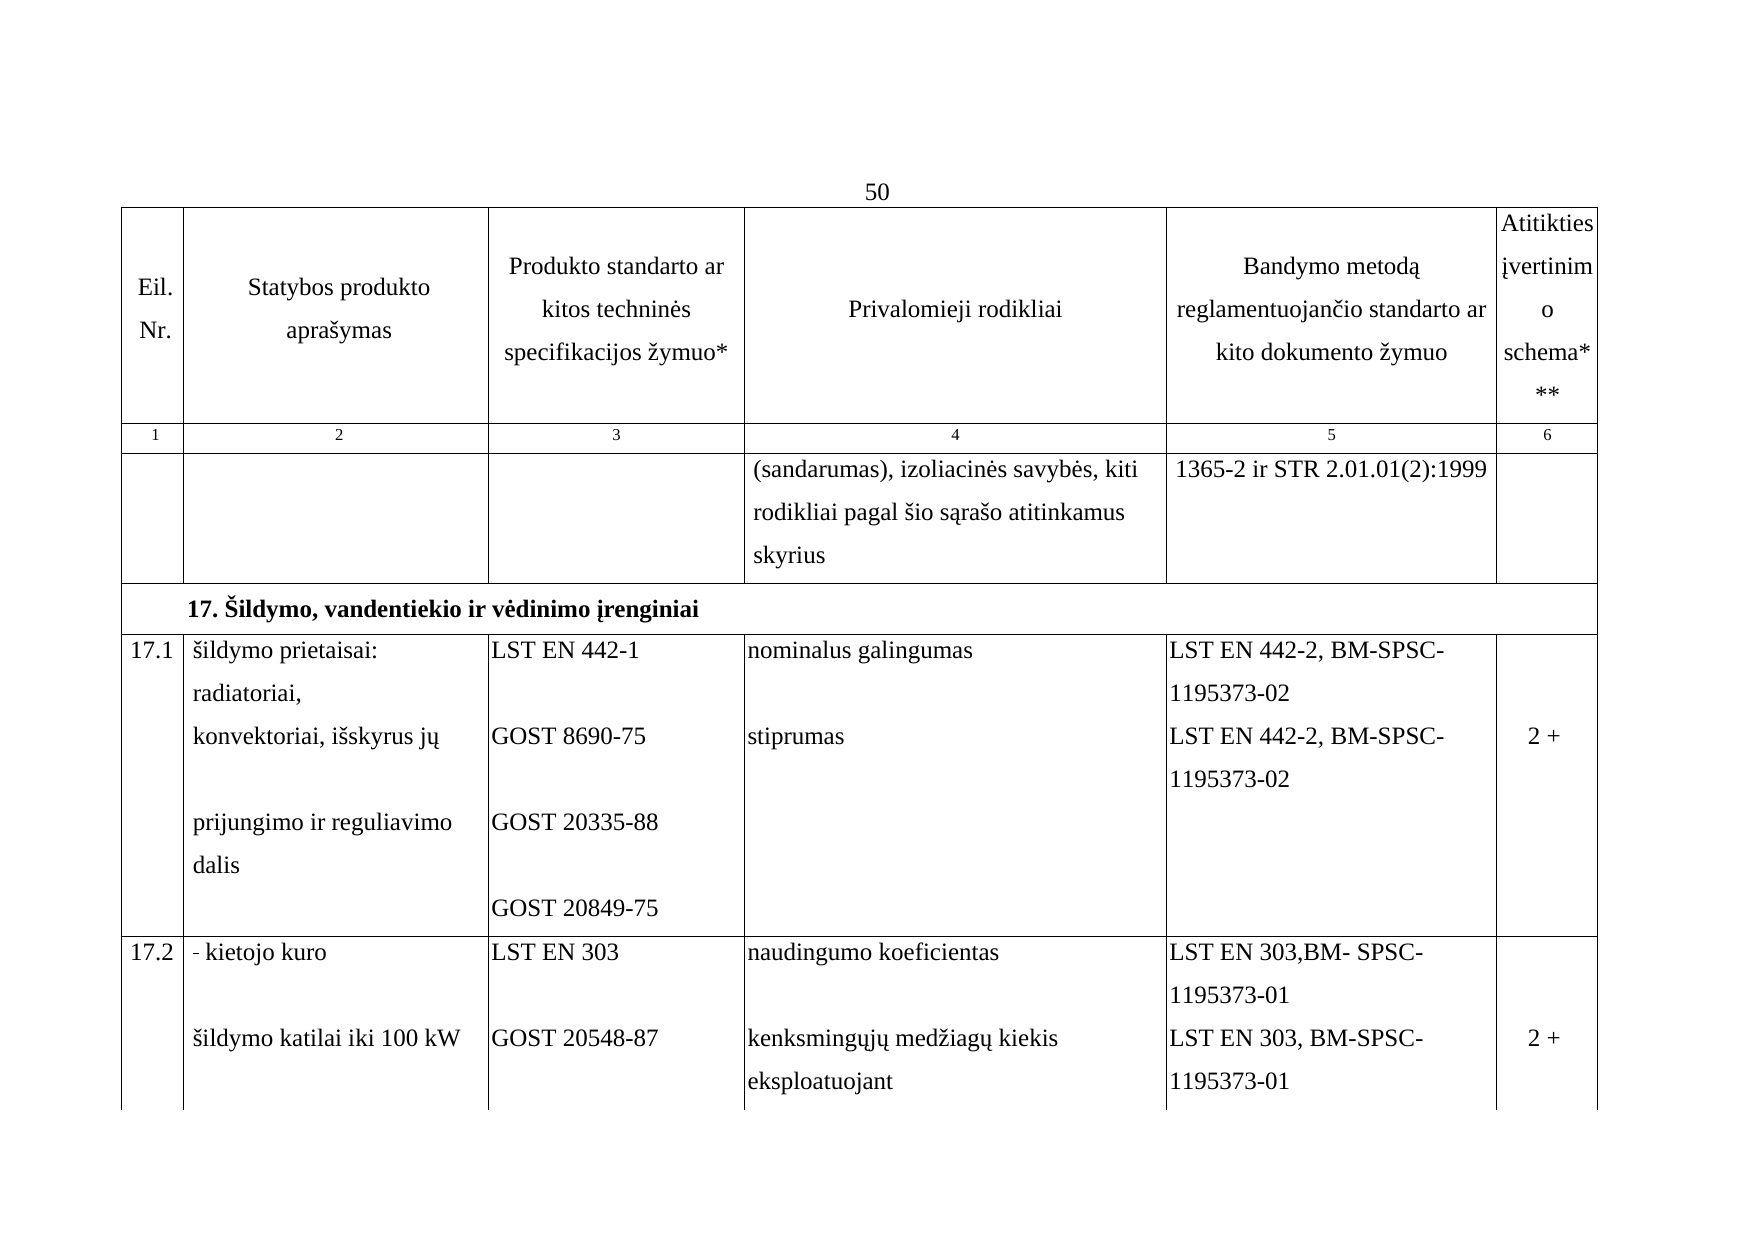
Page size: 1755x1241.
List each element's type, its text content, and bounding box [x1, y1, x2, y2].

table_cell gost 20548-87 [489, 1023, 744, 1109]
table_cell 1 [122, 424, 183, 453]
table_cell [1497, 807, 1597, 893]
table_cell 17.1 [122, 635, 183, 721]
table_cell 2 + [1497, 1023, 1597, 1109]
table_cell 2 [184, 424, 488, 453]
table_cell gost 8690-75 [489, 721, 744, 807]
table_header Statybos produkto aprašymas [184, 208, 488, 423]
table_cell 1365-2 ir STR 2.01.01(2):1999 [1167, 454, 1496, 583]
table_cell [122, 1023, 183, 1109]
table_cell [122, 584, 184, 634]
table_cell [122, 807, 183, 893]
table_cell [122, 893, 183, 936]
table_cell LST EN 303,BM- SPSC- 1195373-01 [1167, 937, 1496, 1023]
table_cell [1497, 584, 1597, 634]
table_cell kietojo kuro [184, 937, 488, 1023]
table_cell stiprumas [745, 721, 1166, 807]
table_cell [122, 721, 183, 807]
table_cell prijungimo ir reguliavimo dalis [184, 807, 488, 893]
table_cell [122, 454, 183, 583]
table_cell [184, 893, 488, 936]
table_cell LST EN 303, BM-SPSC- 1195373-01 [1167, 1023, 1496, 1109]
table_cell šildymo prietaisai: radiatoriai, [184, 635, 488, 721]
table_header Produkto standarto ar kitos techninės specifikacijos žymuo* [489, 208, 744, 423]
table_header Privalomieji rodikliai [745, 208, 1166, 423]
table_cell 3 [489, 424, 744, 453]
table_header Eil. Nr. [122, 208, 183, 423]
table_cell [1497, 454, 1597, 583]
table_cell naudingumo koeficientas [745, 937, 1166, 1023]
table_cell (sandarumas), izoliacinės savybės, kiti rodikliai pagal šio sąrašo atitinkamus skyrius [745, 454, 1166, 583]
table_cell 2 + [1497, 721, 1597, 807]
table_cell konvektoriai, išskyrus jų [184, 721, 488, 807]
table_cell [1497, 635, 1597, 721]
table_cell [1167, 807, 1496, 893]
table_cell LST EN 442-2, BM-SPSC- 1195373-02 [1167, 721, 1496, 807]
table_cell [1497, 893, 1597, 936]
table_cell [745, 893, 1166, 936]
table_cell 5 [1167, 424, 1496, 453]
table_cell kenksmingųjų medžiagų kiekis eksploatuojant [745, 1023, 1166, 1109]
table_cell 4 [745, 424, 1166, 453]
table_cell 6 [1497, 424, 1597, 453]
table_cell nominalus galingumas [745, 635, 1166, 721]
table_cell LST EN 303 [489, 937, 744, 1023]
table_cell šildymo katilai iki 100 kW [184, 1023, 488, 1109]
table_cell [745, 807, 1166, 893]
table_cell 17.2 [122, 937, 183, 1023]
table_cell [1167, 893, 1496, 936]
table_cell [184, 454, 488, 583]
table_cell 17. Šildymo, vandentiekio ir vėdinimo įrenginiai [184, 584, 1166, 634]
table_cell GOST 20849-75 [489, 893, 744, 936]
table_cell [1497, 937, 1597, 1023]
table_header Atitikties įvertinimo schema*** [1497, 208, 1597, 423]
table_cell [489, 454, 744, 583]
table_cell gost 20335-88 [489, 807, 744, 893]
table_header Bandymo metodą reglamentuojančio standarto ar kito dokumento žymuo [1167, 208, 1496, 423]
table_cell [1166, 584, 1497, 634]
table_cell LST EN 442-2, BM-SPSC-1195373-02 [1167, 635, 1496, 721]
table_cell LST EN 442-1 [489, 635, 744, 721]
